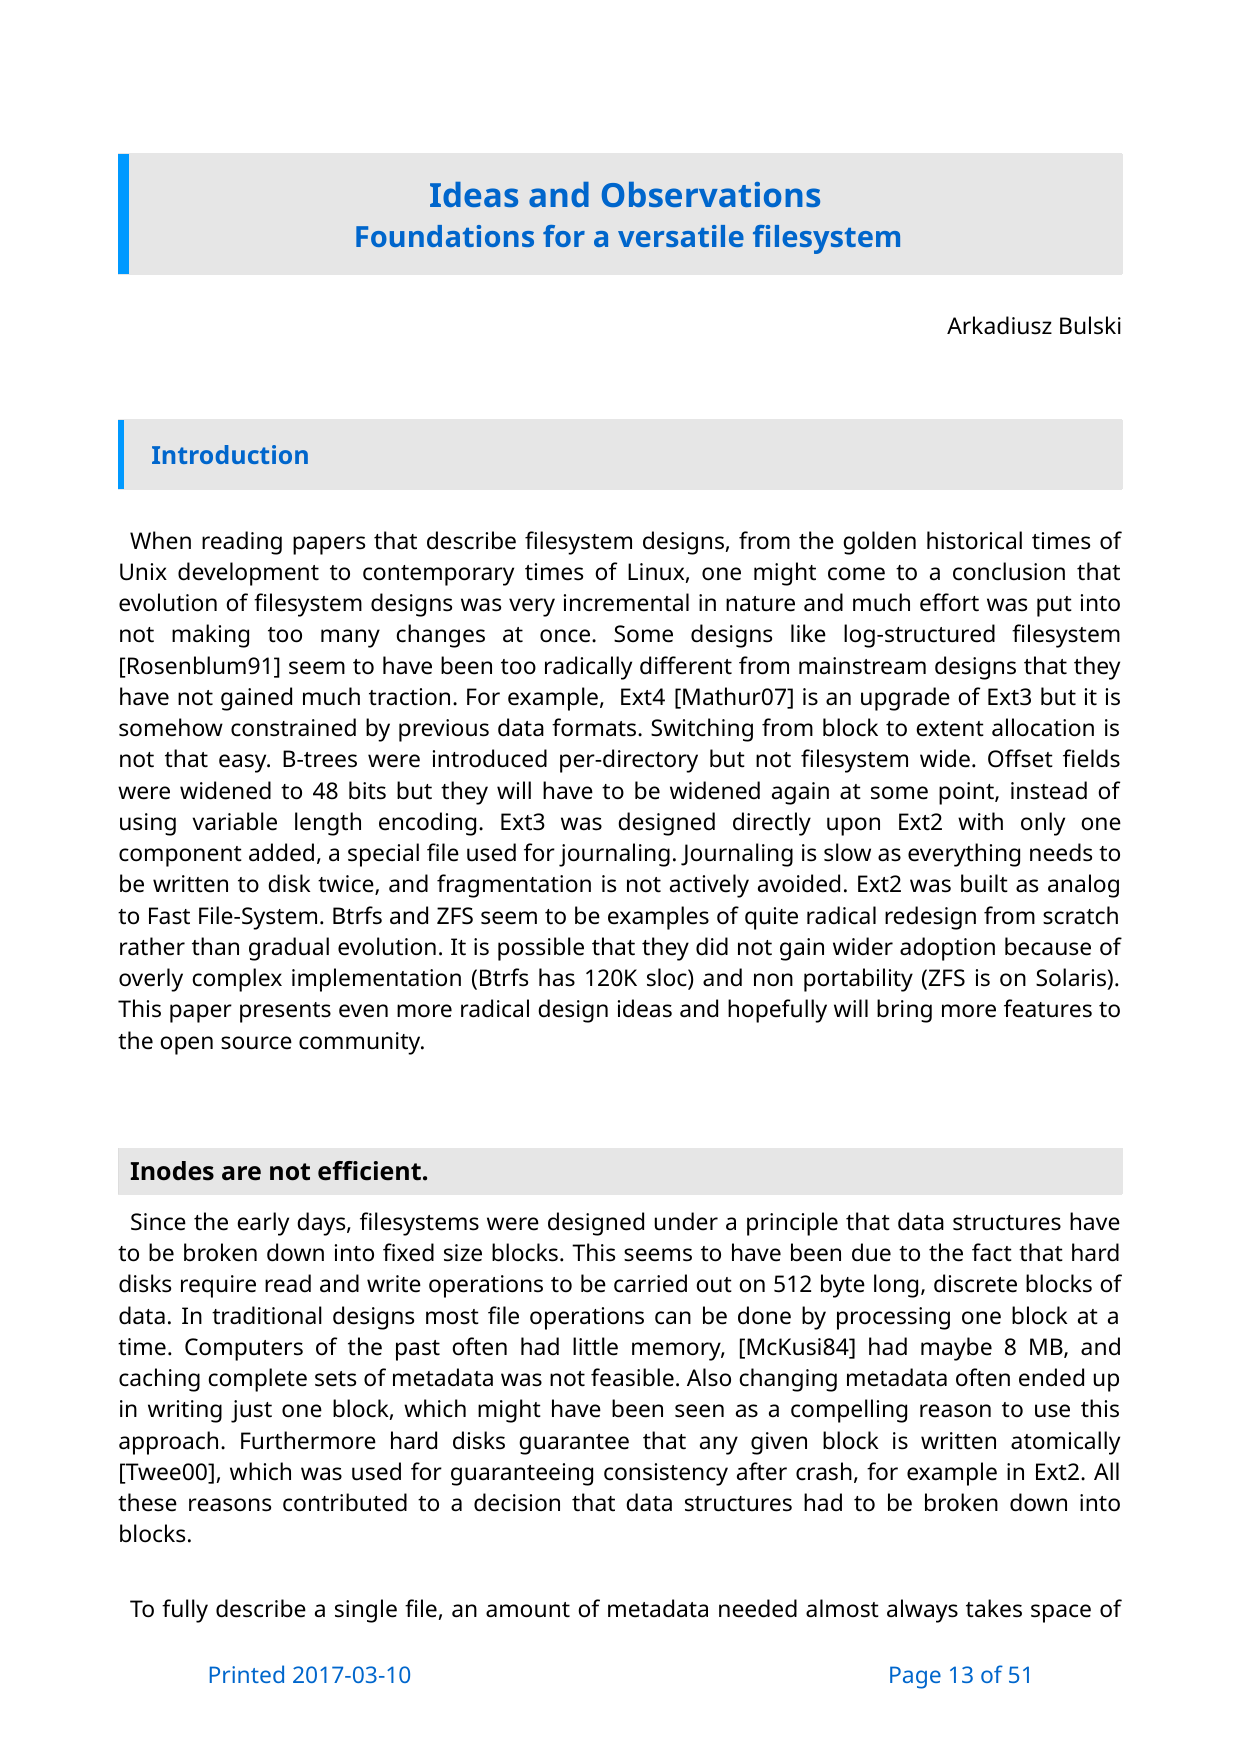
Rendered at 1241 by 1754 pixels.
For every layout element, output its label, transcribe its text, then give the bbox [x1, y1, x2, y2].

text To fully describe a single file, an amount of metadata needed almost always takes space of [118, 1593, 1122, 1624]
subtitle Ideas and Observations Foundations for a versatile filesystem [129, 155, 1122, 274]
text Since the early days, filesystems were designed under a principle that data structures have to be broken down into fixed size blocks. This seems to have been due to the fact that hard disks require read and write operations to be carried out on 512 byte long, discrete blocks of data. In traditional designs most file operations can be done by processing one block at a time. Computers of the past often had little memory, [McKusi84] had maybe 8 MB, and caching complete sets of metadata was not feasible. Also changing metadata often ended up in writing just one block, which might have been seen as a compelling reason to use this approach. Furthermore hard disks guarantee that any given block is written atomically [Twee00], which was used for guaranteeing consistency after crash, for example in Ext2. All these reasons contributed to a decision that data structures had to be broken down into blocks. [118, 1206, 1122, 1549]
text Arkadiusz Bulski [118, 310, 1122, 341]
subtitle Introduction [124, 421, 1122, 489]
text When reading papers that describe filesystem designs, from the golden historical times of Unix development to contemporary times of Linux, one might come to a conclusion that evolution of filesystem designs was very incremental in nature and much effort was put into not making too many changes at once. Some designs like log-structured filesystem [Rosenblum91] seem to have been too radically different from mainstream designs that they have not gained much traction. For example, Ext4 [Mathur07] is an upgrade of Ext3 but it is somehow constrained by previous data formats. Switching from block to extent allocation is not that easy. B-trees were introduced per-directory but not filesystem wide. Offset fields were widened to 48 bits but they will have to be widened again at some point, instead of using variable length encoding. Ext3 was designed directly upon Ext2 with only one component added, a special file used for journaling. Journaling is slow as everything needs to be written to disk twice, and fragmentation is not actively avoided. Ext2 was built as analog to Fast File-System. Btrfs and ZFS seem to be examples of quite radical redesign from scratch rather than gradual evolution. It is possible that they did not gain wider adoption because of overly complex implementation (Btrfs has 120K sloc) and non portability (ZFS is on Solaris). This paper presents even more radical design ideas and hopefully will bring more features to the open source community. [118, 524, 1122, 1056]
subtitle Inodes are not efficient. [119, 1149, 1122, 1194]
